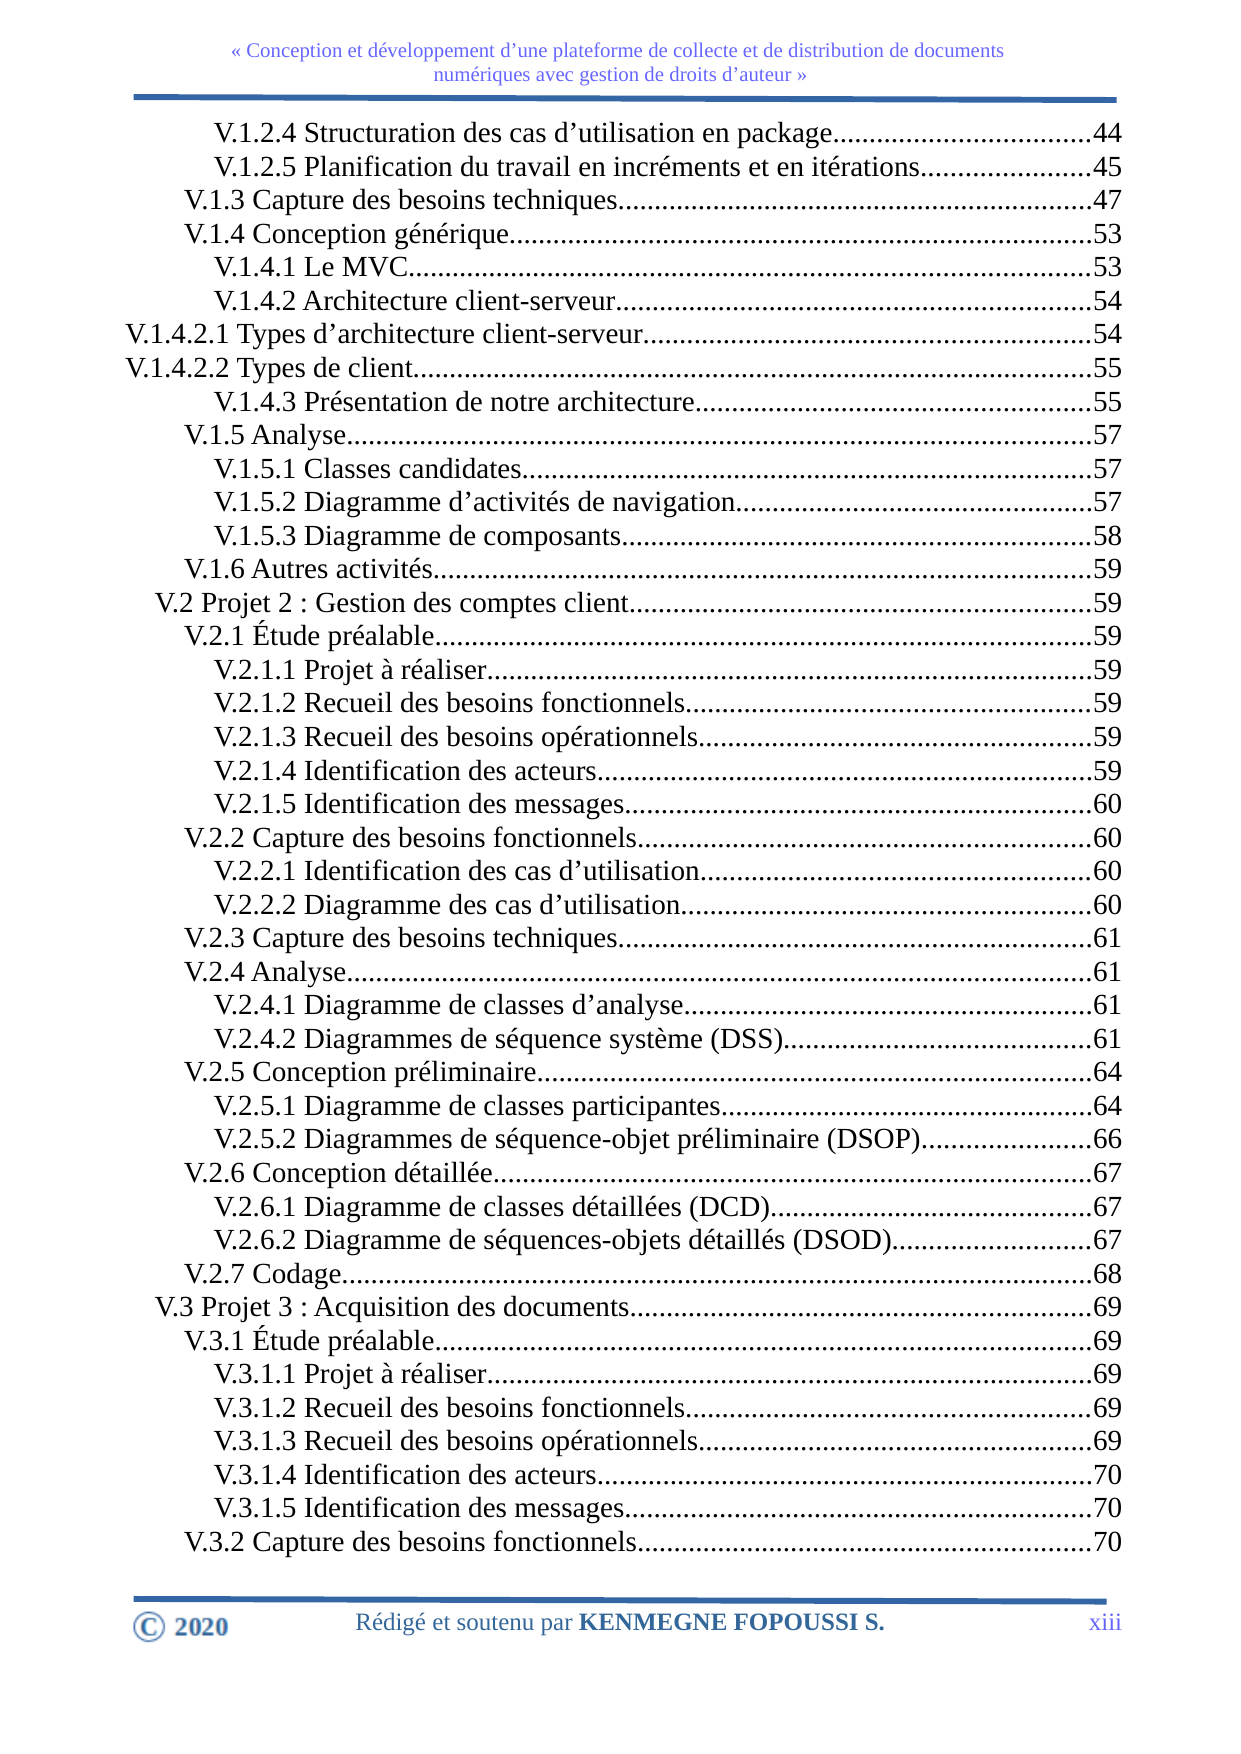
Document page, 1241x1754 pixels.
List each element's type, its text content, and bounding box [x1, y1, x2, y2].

text V.2.1 Étude préalable 59 [177, 618, 1122, 652]
text V.2.2.2 Diagramme des cas d’utilisation 60 [207, 887, 1122, 920]
text V.1.5.1 Classes candidates 57 [207, 451, 1122, 484]
text V.3.1.4 Identification des acteurs 70 [207, 1457, 1122, 1491]
text V.2.6.1 Diagramme de classes détaillées (DCD) 67 [207, 1189, 1122, 1222]
text V.1.2.5 Planification du travail en incréments et en itérations 45 [207, 149, 1122, 182]
text V.2.2 Capture des besoins fonctionnels 60 [177, 820, 1122, 853]
picture [126, 1604, 231, 1647]
text V.2.1.5 Identification des messages 60 [207, 786, 1122, 820]
text V.1.4.2.2 Types de client 55 [118, 350, 1122, 384]
text V.2.5.2 Diagrammes de séquence-objet préliminaire (DSOP) 66 [207, 1122, 1122, 1155]
text V.3 Projet 3 : Acquisition des documents 69 [148, 1289, 1122, 1323]
text V.2.2.1 Identification des cas d’utilisation 60 [207, 853, 1122, 887]
text V.1.4 Conception générique 53 [177, 216, 1122, 249]
text V.2.1.4 Identification des acteurs 59 [207, 753, 1122, 786]
text V.2.5 Conception préliminaire 64 [177, 1054, 1122, 1088]
text V.1.5 Analyse 57 [177, 417, 1122, 451]
text V.3.1.2 Recueil des besoins fonctionnels 69 [207, 1390, 1122, 1423]
text V.3.1.5 Identification des messages 70 [207, 1491, 1122, 1524]
text V.1.4.2 Architecture client-serveur 54 [207, 283, 1122, 317]
text V.2.4.1 Diagramme de classes d’analyse 61 [207, 987, 1122, 1021]
text V.3.1 Étude préalable 69 [177, 1323, 1122, 1356]
text V.2.3 Capture des besoins techniques 61 [177, 920, 1122, 954]
text V.2 Projet 2 : Gestion des comptes client 59 [148, 585, 1122, 618]
text V.3.1.3 Recueil des besoins opérationnels 69 [207, 1423, 1122, 1457]
text V.1.5.2 Diagramme d’activités de navigation 57 [207, 484, 1122, 518]
text V.2.1.1 Projet à réaliser 59 [207, 652, 1122, 686]
text V.1.4.3 Présentation de notre architecture 55 [207, 384, 1122, 417]
text V.2.5.1 Diagramme de classes participantes 64 [207, 1088, 1122, 1122]
text V.1.4.1 Le MVC 53 [207, 249, 1122, 283]
text V.2.4.2 Diagrammes de séquence système (DSS) 61 [207, 1021, 1122, 1054]
text V.1.6 Autres activités 59 [177, 551, 1122, 585]
text V.1.4.2.1 Types d’architecture client-serveur 54 [118, 317, 1122, 350]
text V.2.6.2 Diagramme de séquences-objets détaillés (DSOD) 67 [207, 1222, 1122, 1256]
text V.2.4 Analyse 61 [177, 954, 1122, 987]
text V.2.6 Conception détaillée 67 [177, 1155, 1122, 1189]
text V.3.1.1 Projet à réaliser 69 [207, 1356, 1122, 1390]
text V.1.3 Capture des besoins techniques 47 [177, 182, 1122, 216]
text V.3.2 Capture des besoins fonctionnels 70 [177, 1524, 1122, 1558]
text V.2.7 Codage 68 [177, 1256, 1122, 1289]
text V.2.1.3 Recueil des besoins opérationnels 59 [207, 719, 1122, 753]
text V.1.2.4 Structuration des cas d’utilisation en package 44 [207, 115, 1122, 149]
text V.2.1.2 Recueil des besoins fonctionnels 59 [207, 686, 1122, 719]
text V.1.5.3 Diagramme de composants 58 [207, 518, 1122, 551]
